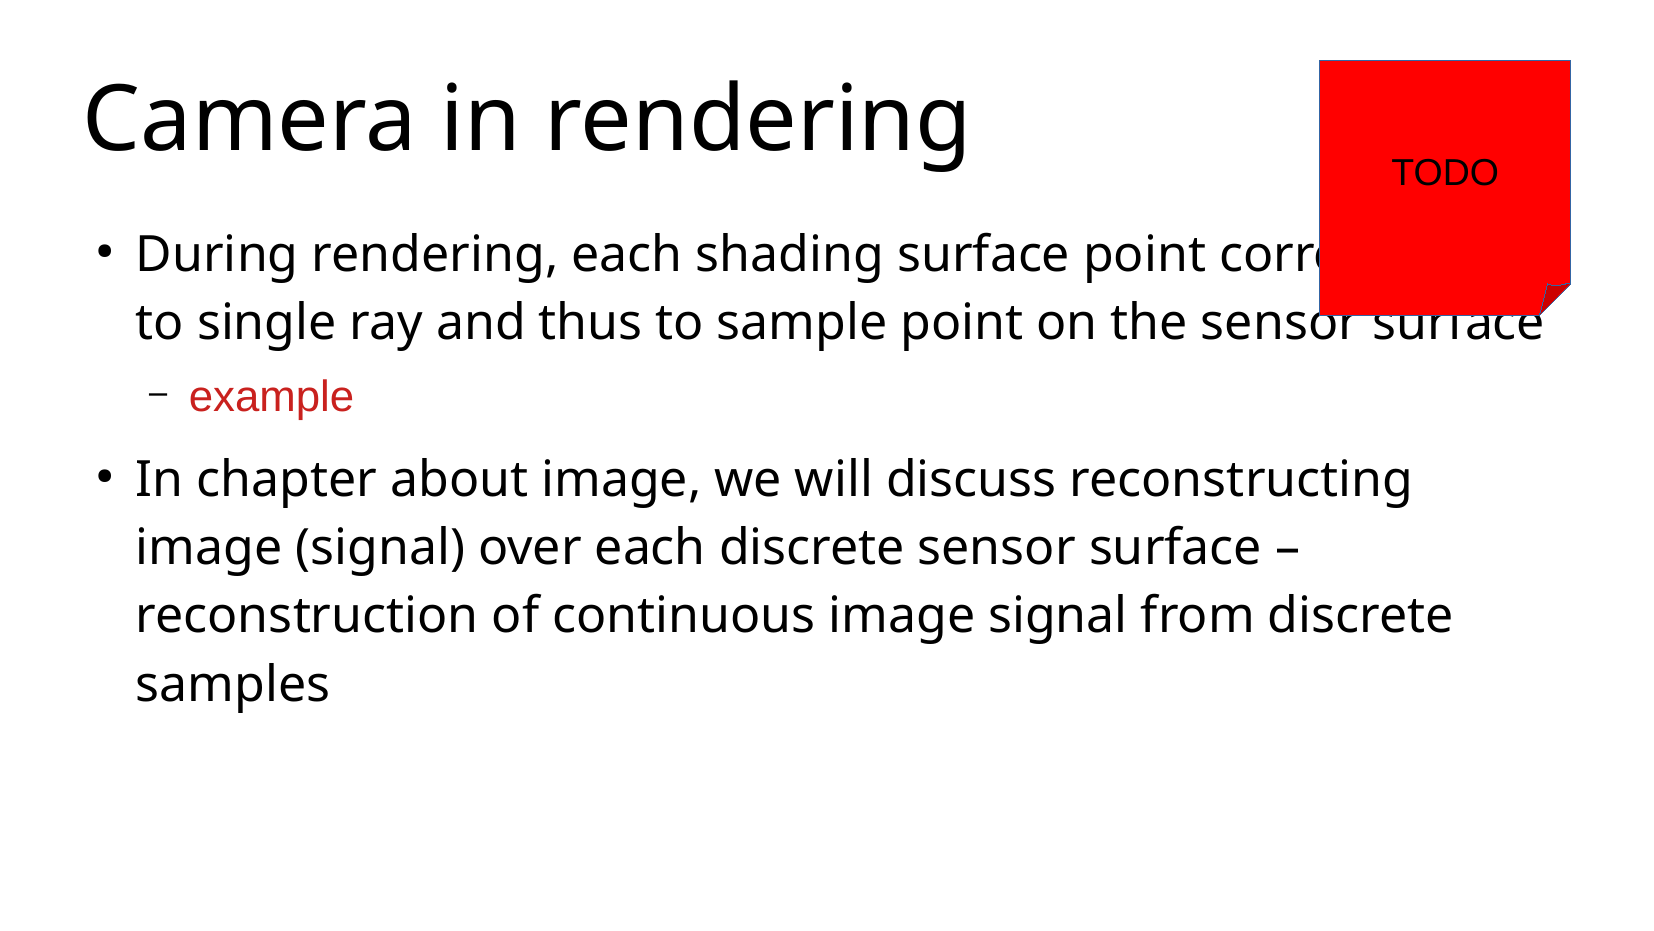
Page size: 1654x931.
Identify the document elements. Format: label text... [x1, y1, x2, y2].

text_box TODO [1319, 60, 1571, 316]
title Camera in rendering [82, 37, 1571, 193]
list During rendering, each shading surface point corresponds to single ray and thus to sample point on the sensor surface example In chapter about image, we will discuss reconstructing image (signal) over each discrete sensor surface – reconstruction of continuous image signal from discrete samples [82, 217, 1571, 758]
